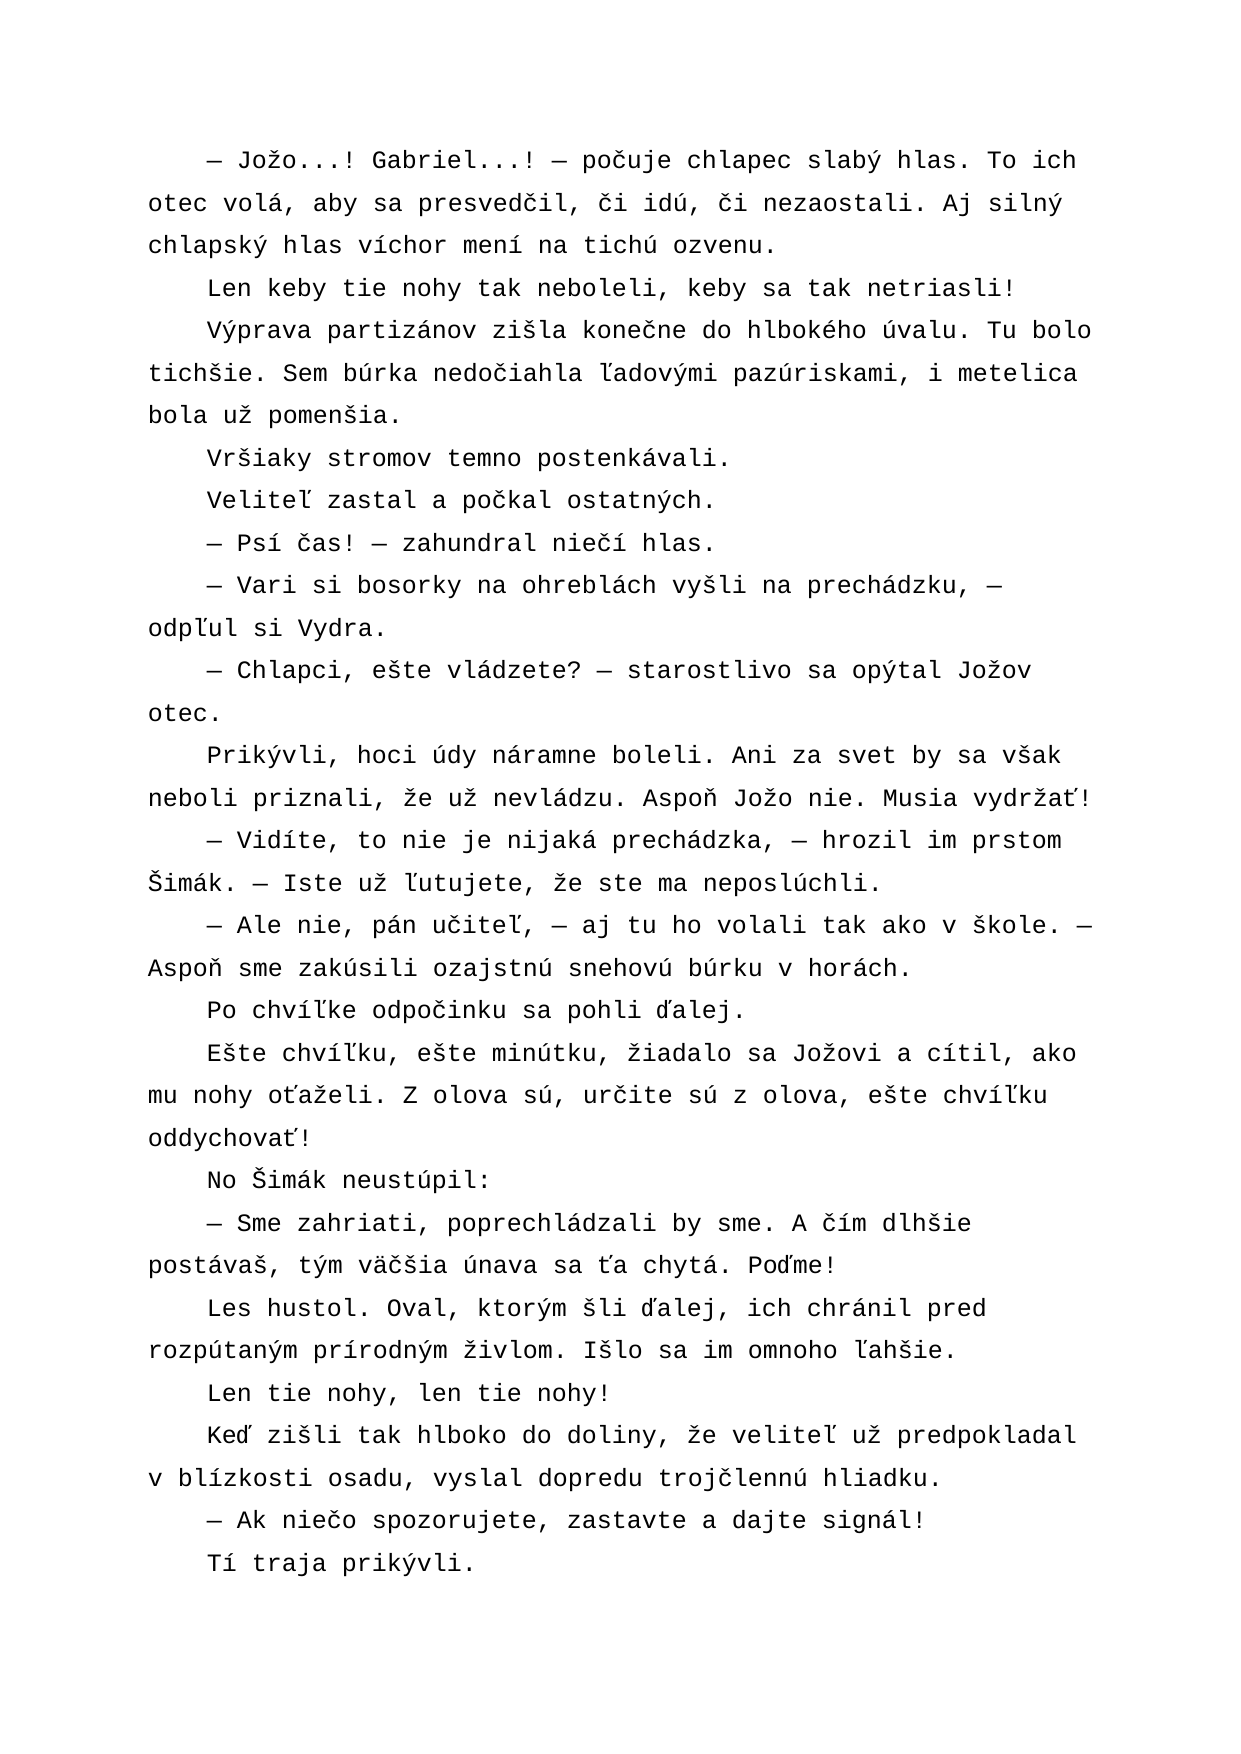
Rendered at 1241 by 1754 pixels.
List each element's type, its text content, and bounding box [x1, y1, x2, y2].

text Po chvíľke odpočinku sa pohli ďalej. [148, 998, 1093, 1026]
text Len tie nohy, len tie nohy! [148, 1380, 1093, 1408]
text Veliteľ zastal a počkal ostatných. [148, 488, 1093, 516]
text Les hustol. Oval, ktorým šli ďalej, ich chránil pred rozpútaným prírodným živlom. Išlo sa im omnoho ľahšie. [148, 1295, 1093, 1366]
text Tí traja prikývli. [148, 1550, 1093, 1578]
text — Psí čas! — zahundral niečí hlas. [148, 530, 1093, 558]
text — Ak niečo spozorujete, zastavte a dajte signál! [148, 1508, 1093, 1536]
text — Ale nie, pán učiteľ, — aj tu ho volali tak ako v škole. — Aspoň sme zakúsili ozajstnú snehovú búrku v horách. [148, 913, 1093, 983]
text Keď zišli tak hlboko do doliny, že veliteľ už predpokladal v blízkosti osadu, vyslal dopredu trojčlennú hliadku. [148, 1423, 1093, 1493]
text Výprava partizánov zišla konečne do hlbokého úvalu. Tu bolo tichšie. Sem búrka nedočiahla ľadovými pazúriskami, i metelica bola už pomenšia. [148, 318, 1093, 431]
text Ešte chvíľku, ešte minútku, žiadalo sa Jožovi a cítil, ako mu nohy oťaželi. Z olova sú, určite sú z olova, ešte chvíľku oddychovať! [148, 1040, 1093, 1153]
text No Šimák neustúpil: [148, 1168, 1093, 1196]
text — Vari si bosorky na ohreblách vyšli na prechádzku, — odpľul si Vydra. [148, 573, 1093, 643]
text Vršiaky stromov temno postenkávali. [148, 445, 1093, 473]
text — Chlapci, ešte vládzete? — starostlivo sa opýtal Jožov otec. [148, 658, 1093, 728]
text Len keby tie nohy tak neboleli, keby sa tak netriasli! [148, 275, 1093, 303]
text — Jožo...! Gabriel...! — počuje chlapec slabý hlas. To ich otec volá, aby sa presvedčil, či idú, či nezaostali. Aj silný chlapský hlas víchor mení na tichú ozvenu. [148, 148, 1093, 261]
text — Vidíte, to nie je nijaká prechádzka, — hrozil im prstom Šimák. — Iste už ľutujete, že ste ma neposlúchli. [148, 828, 1093, 898]
text Prikývli, hoci údy náramne boleli. Ani za svet by sa však neboli priznali, že už nevládzu. Aspoň Jožo nie. Musia vydržať! [148, 743, 1093, 813]
text — Sme zahriati, poprechládzali by sme. A čím dlhšie postávaš, tým väčšia únava sa ťa chytá. Poďme! [148, 1210, 1093, 1281]
